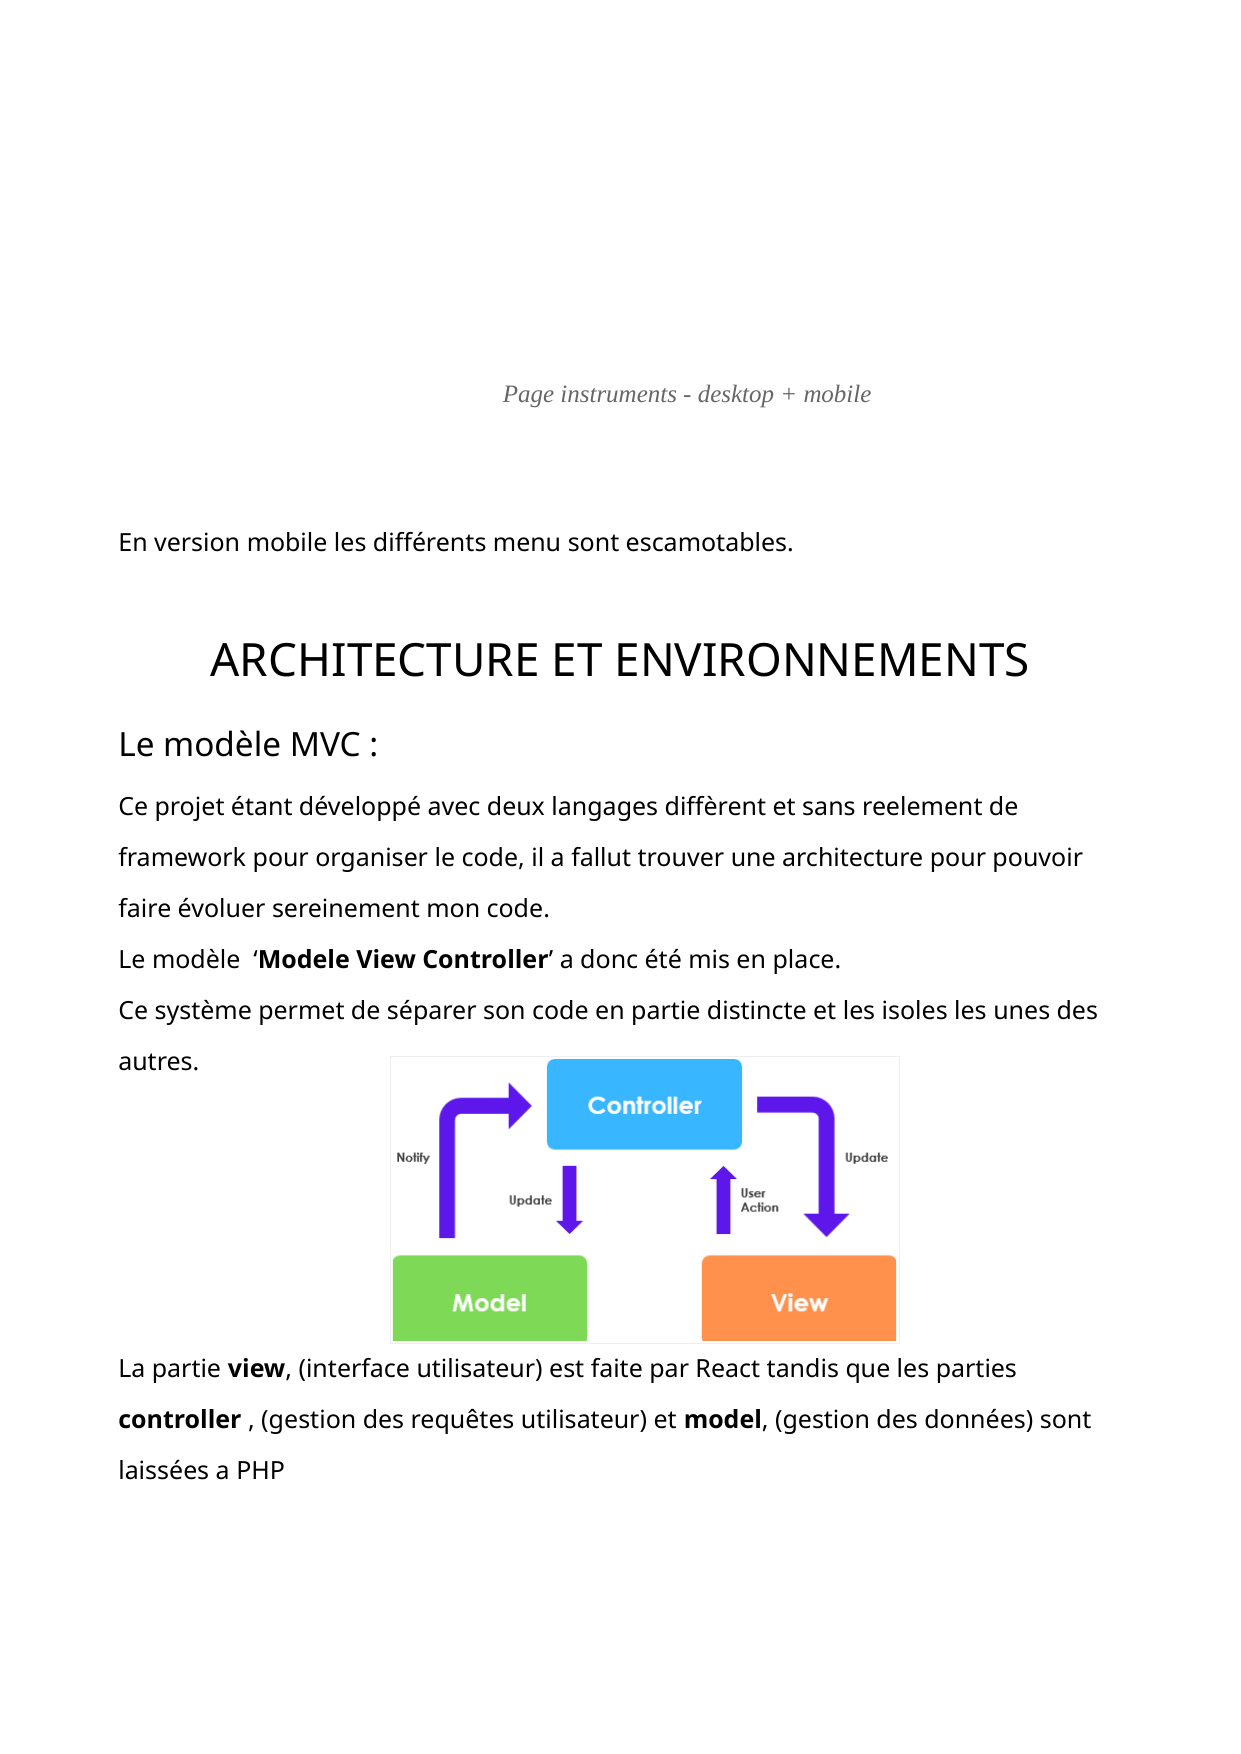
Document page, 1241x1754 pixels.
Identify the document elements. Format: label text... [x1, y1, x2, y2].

text Ce système permet de séparer son code en partie distincte et les isoles les unes des autres. [118, 993, 1122, 1078]
picture [392, 1059, 897, 1341]
text Le modèle MVC : [118, 721, 1122, 766]
text En version mobile les différents menu sont escamotables. [118, 525, 1122, 559]
text Ce projet étant développé avec deux langages diffèrent et sans reelement de framework pour organiser le code, il a fallut trouver une architecture pour pouvoir faire évoluer sereinement mon code. [118, 789, 1122, 925]
text ARCHITECTURE ET ENVIRONNEMENTS [118, 627, 1122, 689]
text La partie view, (interface utilisateur) est faite par React tandis que les parties controller , (gestion des requêtes utilisateur) et model, (gestion des données) sont laissées a PHP [118, 1350, 1122, 1486]
text Le modèle ‘Modele View Controller’ a donc été mis en place. [118, 942, 1122, 976]
